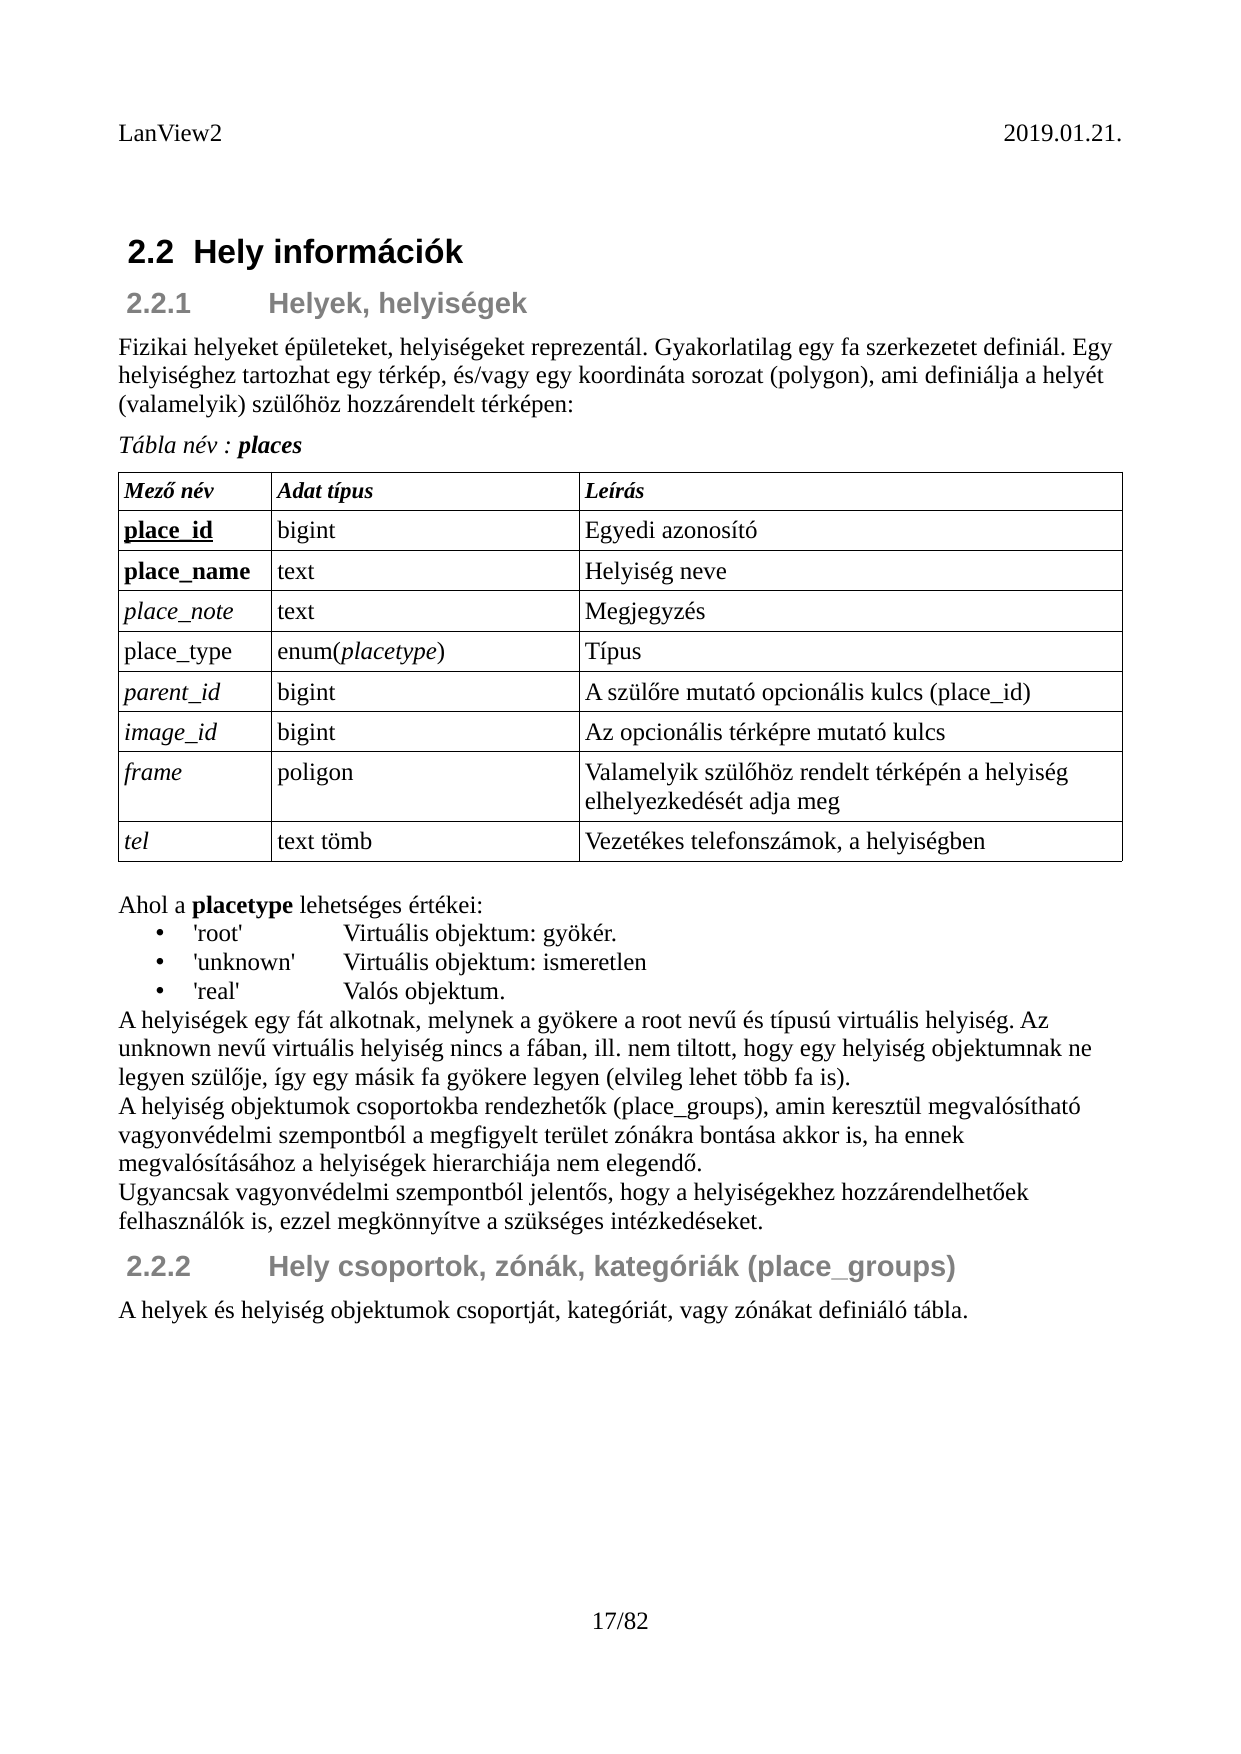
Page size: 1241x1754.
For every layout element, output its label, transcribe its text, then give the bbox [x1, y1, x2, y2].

table_cell tel [119, 822, 271, 861]
subtitle Helyek, helyiségek [118, 286, 1122, 319]
table_cell text [272, 591, 579, 631]
table_cell Egyedi azonosító [580, 511, 1122, 550]
table_cell Valamelyik szülőhöz rendelt térképén a helyiség elhelyezkedését adja meg [580, 752, 1122, 821]
table_header Mező név [119, 473, 271, 509]
subtitle Hely információk [118, 232, 1122, 271]
table_cell Megjegyzés [580, 591, 1122, 631]
text Ugyancsak vagyonvédelmi szempontból jelentős, hogy a helyiségekhez hozzárendelhetőek felhasználók is, ezzel megkönnyítve a szükséges intézkedéseket. [118, 1177, 1122, 1235]
table_cell A szülőre mutató opcionális kulcs (place_id) [580, 672, 1122, 711]
table_cell poligon [272, 752, 579, 821]
table_cell Típus [580, 632, 1122, 671]
table_cell parent_id [119, 672, 271, 711]
table_cell frame [119, 752, 271, 821]
table_header Adat típus [272, 473, 579, 509]
table_cell text tömb [272, 822, 579, 861]
text A helyek és helyiség objektumok csoportját, kategóriát, vagy zónákat definiáló tábla. [118, 1295, 1122, 1324]
table_header Leírás [580, 473, 1122, 509]
text Tábla név : places [118, 430, 1122, 459]
list 'unknown' Virtuális objektum: ismeretlen [156, 947, 1122, 976]
table_cell bigint [272, 511, 579, 550]
table_cell bigint [272, 712, 579, 751]
table_cell enum(placetype) [272, 632, 579, 671]
table_cell place_note [119, 591, 271, 631]
table_cell place_type [119, 632, 271, 671]
table_cell Vezetékes telefonszámok, a helyiségben [580, 822, 1122, 861]
list 'real' Valós objektum. [156, 976, 1122, 1005]
list 'root' Virtuális objektum: gyökér. [156, 918, 1122, 947]
subtitle Hely csoportok, zónák, kategóriák (place_groups) [118, 1249, 1122, 1283]
text A helyiségek egy fát alkotnak, melynek a gyökere a root nevű és típusú virtuális helyiség. Az unknown nevű virtuális helyiség nincs a fában, ill. nem tiltott, hogy egy helyiség objektumnak ne legyen szülője, így egy másik fa gyökere legyen (elvileg lehet több fa is). [118, 1005, 1122, 1091]
table_cell bigint [272, 672, 579, 711]
table_cell Az opcionális térképre mutató kulcs [580, 712, 1122, 751]
table_cell text [272, 551, 579, 590]
table_cell Helyiség neve [580, 551, 1122, 590]
text A helyiség objektumok csoportokba rendezhetők (place_groups), amin keresztül megvalósítható vagyonvédelmi szempontból a megfigyelt terület zónákra bontása akkor is, ha ennek megvalósításához a helyiségek hierarchiája nem elegendő. [118, 1091, 1122, 1177]
text Ahol a placetype lehetséges értékei: [118, 890, 1122, 918]
table_cell place_id [119, 511, 271, 550]
table_cell image_id [119, 712, 271, 751]
table_cell place_name [119, 551, 271, 590]
text Fizikai helyeket épületeket, helyiségeket reprezentál. Gyakorlatilag egy fa szerkezetet definiál. Egy helyiséghez tartozhat egy térkép, és/vagy egy koordináta sorozat (polygon), ami definiálja a helyét (valamelyik) szülőhöz hozzárendelt térképen: [118, 332, 1122, 418]
